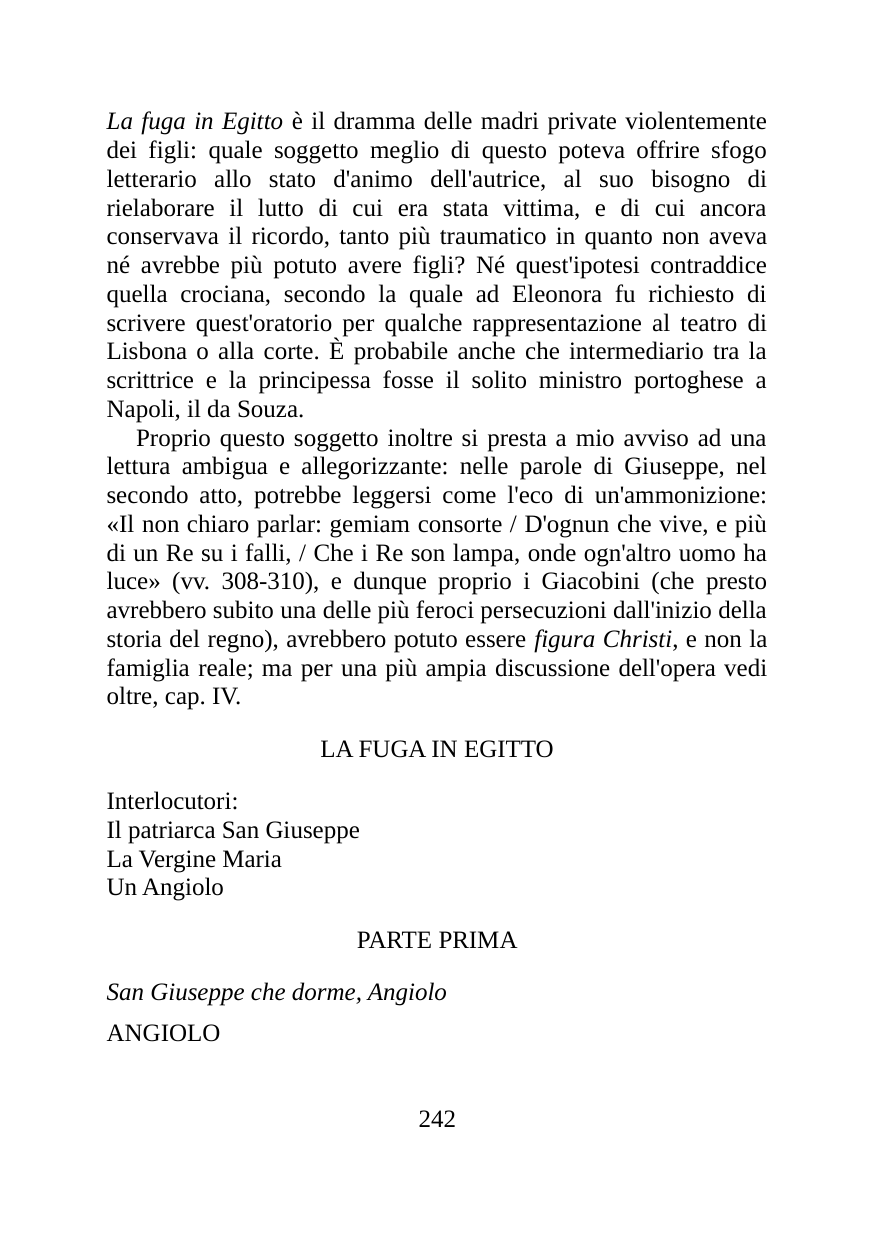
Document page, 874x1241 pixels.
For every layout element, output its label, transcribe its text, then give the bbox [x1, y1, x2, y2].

text Un Angiolo [106, 872, 768, 901]
text La Vergine Maria [106, 844, 768, 872]
text ANGIOLO [106, 1018, 768, 1046]
text Interlocutori: [106, 786, 768, 815]
subtitle PARTE PRIMA [106, 925, 768, 953]
text La fuga in Egitto è il dramma delle madri private violentemente dei figli: quale soggetto meglio di questo poteva offrire sfogo letterario allo stato d'animo dell'autrice, al suo bisogno di rielaborare il lutto di cui era stata vittima, e di cui ancora conservava il ricordo, tanto più traumatico in quanto non aveva né avrebbe più potuto avere figli? Né quest'ipotesi contraddice quella crociana, secondo la quale ad Eleonora fu richiesto di scrivere quest'oratorio per qualche rappresentazione al teatro di Lisbona o alla corte. È probabile anche che intermediario tra la scrittrice e la principessa fosse il solito ministro portoghese a Napoli, il da Souza. [106, 106, 768, 423]
text San Giuseppe che dorme, Angiolo [106, 977, 768, 1006]
text Il patriarca San Giuseppe [106, 815, 768, 844]
text Proprio questo soggetto inoltre si presta a mio avviso ad una lettura ambigua e allegorizzante: nelle parole di Giuseppe, nel secondo atto, potrebbe leggersi come l'eco di un'ammonizione: «Il non chiaro parlar: gemiam consorte / D'ognun che vive, e più di un Re su i falli, / Che i Re son lampa, onde ogn'altro uomo ha luce» (vv. 308-310), e dunque proprio i Giacobini (che presto avrebbero subito una delle più feroci persecuzioni dall'inizio della storia del regno), avrebbero potuto essere figura Christi, e non la famiglia reale; ma per una più ampia discussione dell'opera vedi oltre, cap. IV. [106, 423, 768, 710]
subtitle LA FUGA IN EGITTO [106, 734, 768, 762]
